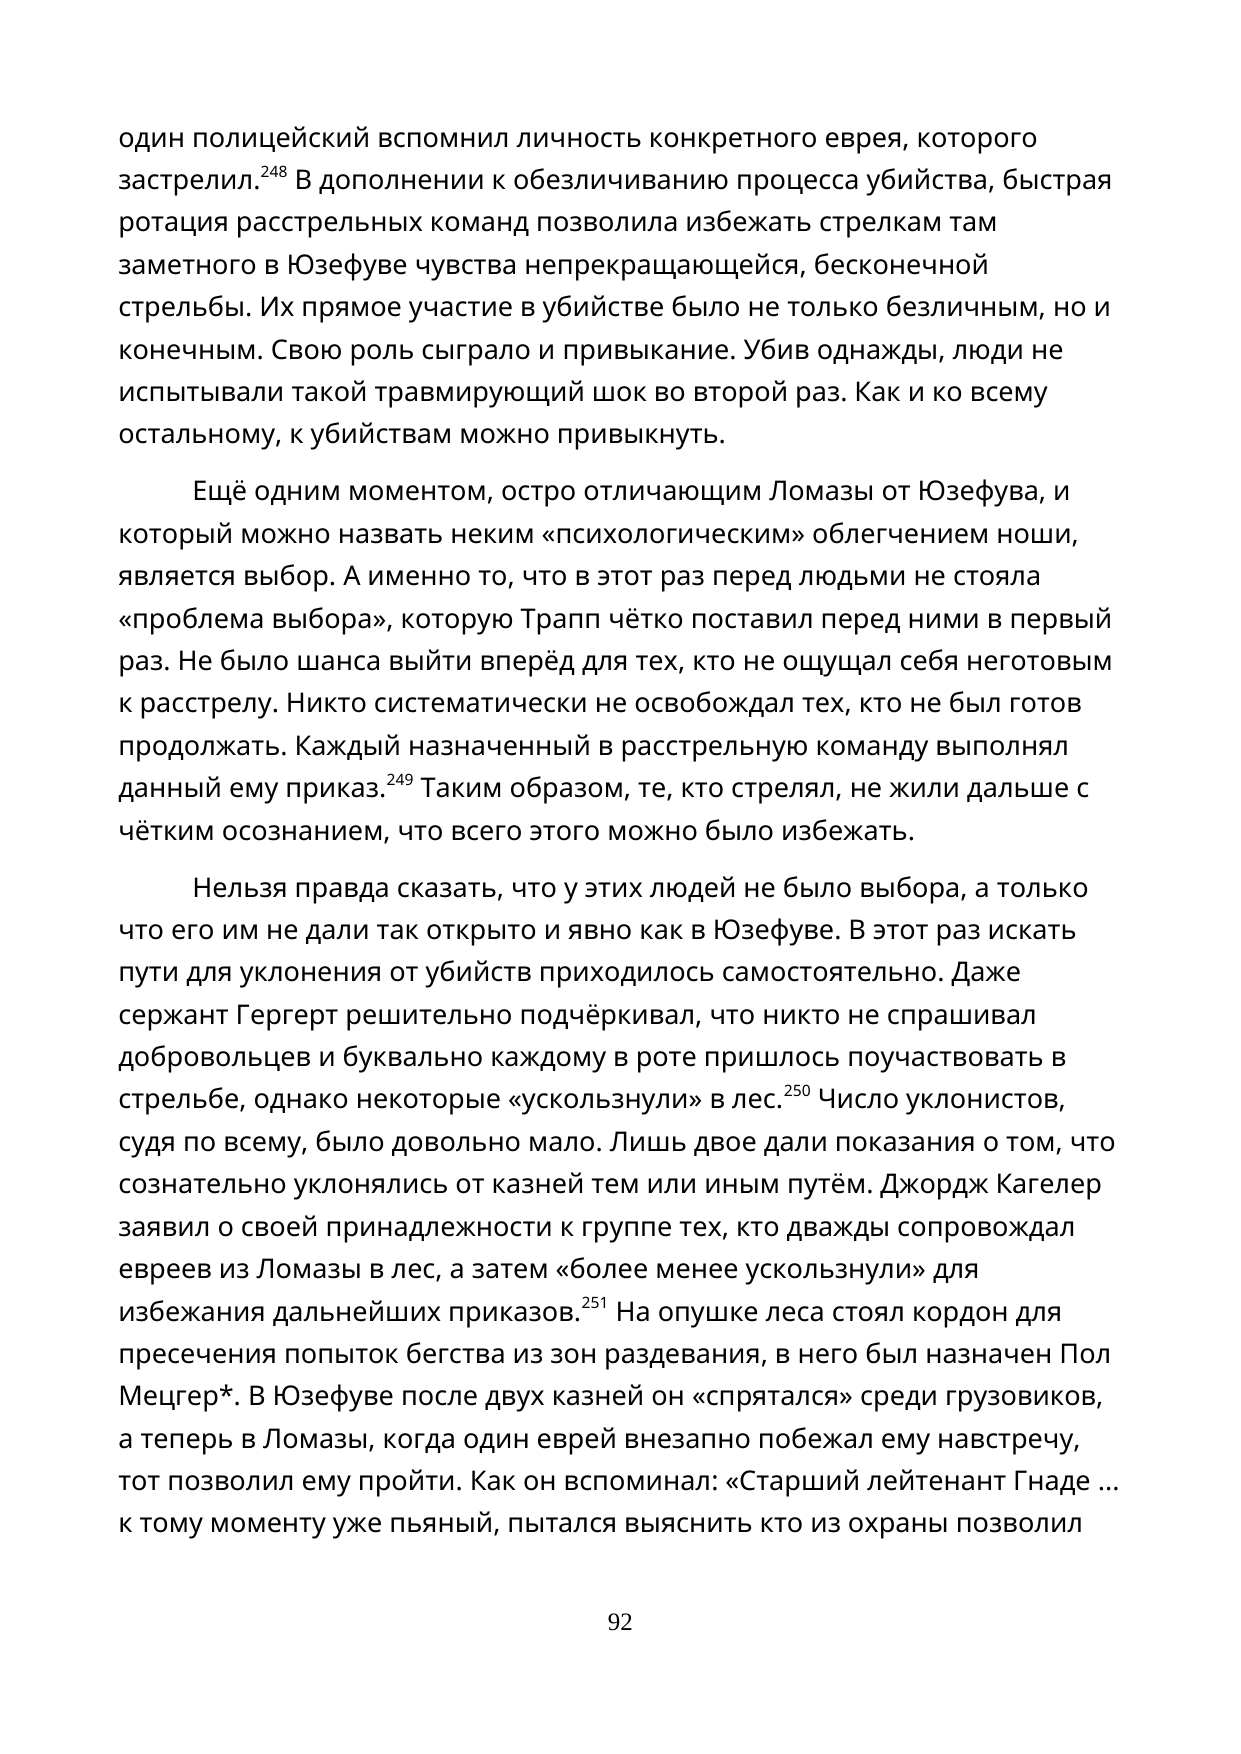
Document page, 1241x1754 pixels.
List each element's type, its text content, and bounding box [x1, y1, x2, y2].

text Нельзя правда сказать, что у этих людей не было выбора, а только что его им не дали так открыто и явно как в Юзефуве. В этот раз искать пути для уклонения от убийств приходилось самостоятельно. Даже сержант Гергерт решительно подчёркивал, что никто не спрашивал добровольцев и буквально каждому в роте пришлось поучаствовать в стрельбе, однако некоторые «ускользнули» в лес. Число уклонистов, судя по всему, было довольно мало. Лишь двое дали показания о том, что сознательно уклонялись от казней тем или иным путём. Джордж Кагелер заявил о своей принадлежности к группе тех, кто дважды сопровождал евреев из Ломазы в лес, а затем «более менее ускользнули» для избежания дальнейших приказов. На опушке леса стоял кордон для пресечения попыток бегства из зон раздевания, в него был назначен Пол Мецгер*. В Юзефуве после двух казней он «спрятался» среди грузовиков, а теперь в Ломазы, когда один еврей внезапно побежал ему навстречу, тот позволил ему пройти. Как он вспоминал: «Старший лейтенант Гнаде ... к тому моменту уже пьяный, пытался выяснить кто из охраны позволил [118, 868, 1122, 1541]
text Ещё одним моментом, остро отличающим Ломазы от Юзефува, и который можно назвать неким «психологическим» облегчением ноши, является выбор. А именно то, что в этот раз перед людьми не стояла «проблема выбора», которую Трапп чётко поставил перед ними в первый раз. Не было шанса выйти вперёд для тех, кто не ощущал себя неготовым к расстрелу. Никто систематически не освобождал тех, кто не был готов продолжать. Каждый назначенный в расстрельную команду выполнял данный ему приказ. Таким образом, те, кто стрелял, не жили дальше с чётким осознанием, что всего этого можно было избежать. [118, 472, 1122, 848]
text один полицейский вспомнил личность конкретного еврея, которого застрелил. В дополнении к обезличиванию процесса убийства, быстрая ротация расстрельных команд позволила избежать стрелкам там заметного в Юзефуве чувства непрекращающейся, бесконечной стрельбы. Их прямое участие в убийстве было не только безличным, но и конечным. Свою роль сыграло и привыкание. Убив однажды, люди не испытывали такой травмирующий шок во второй раз. Как и ко всему остальному, к убийствам можно привыкнуть. [118, 118, 1122, 452]
